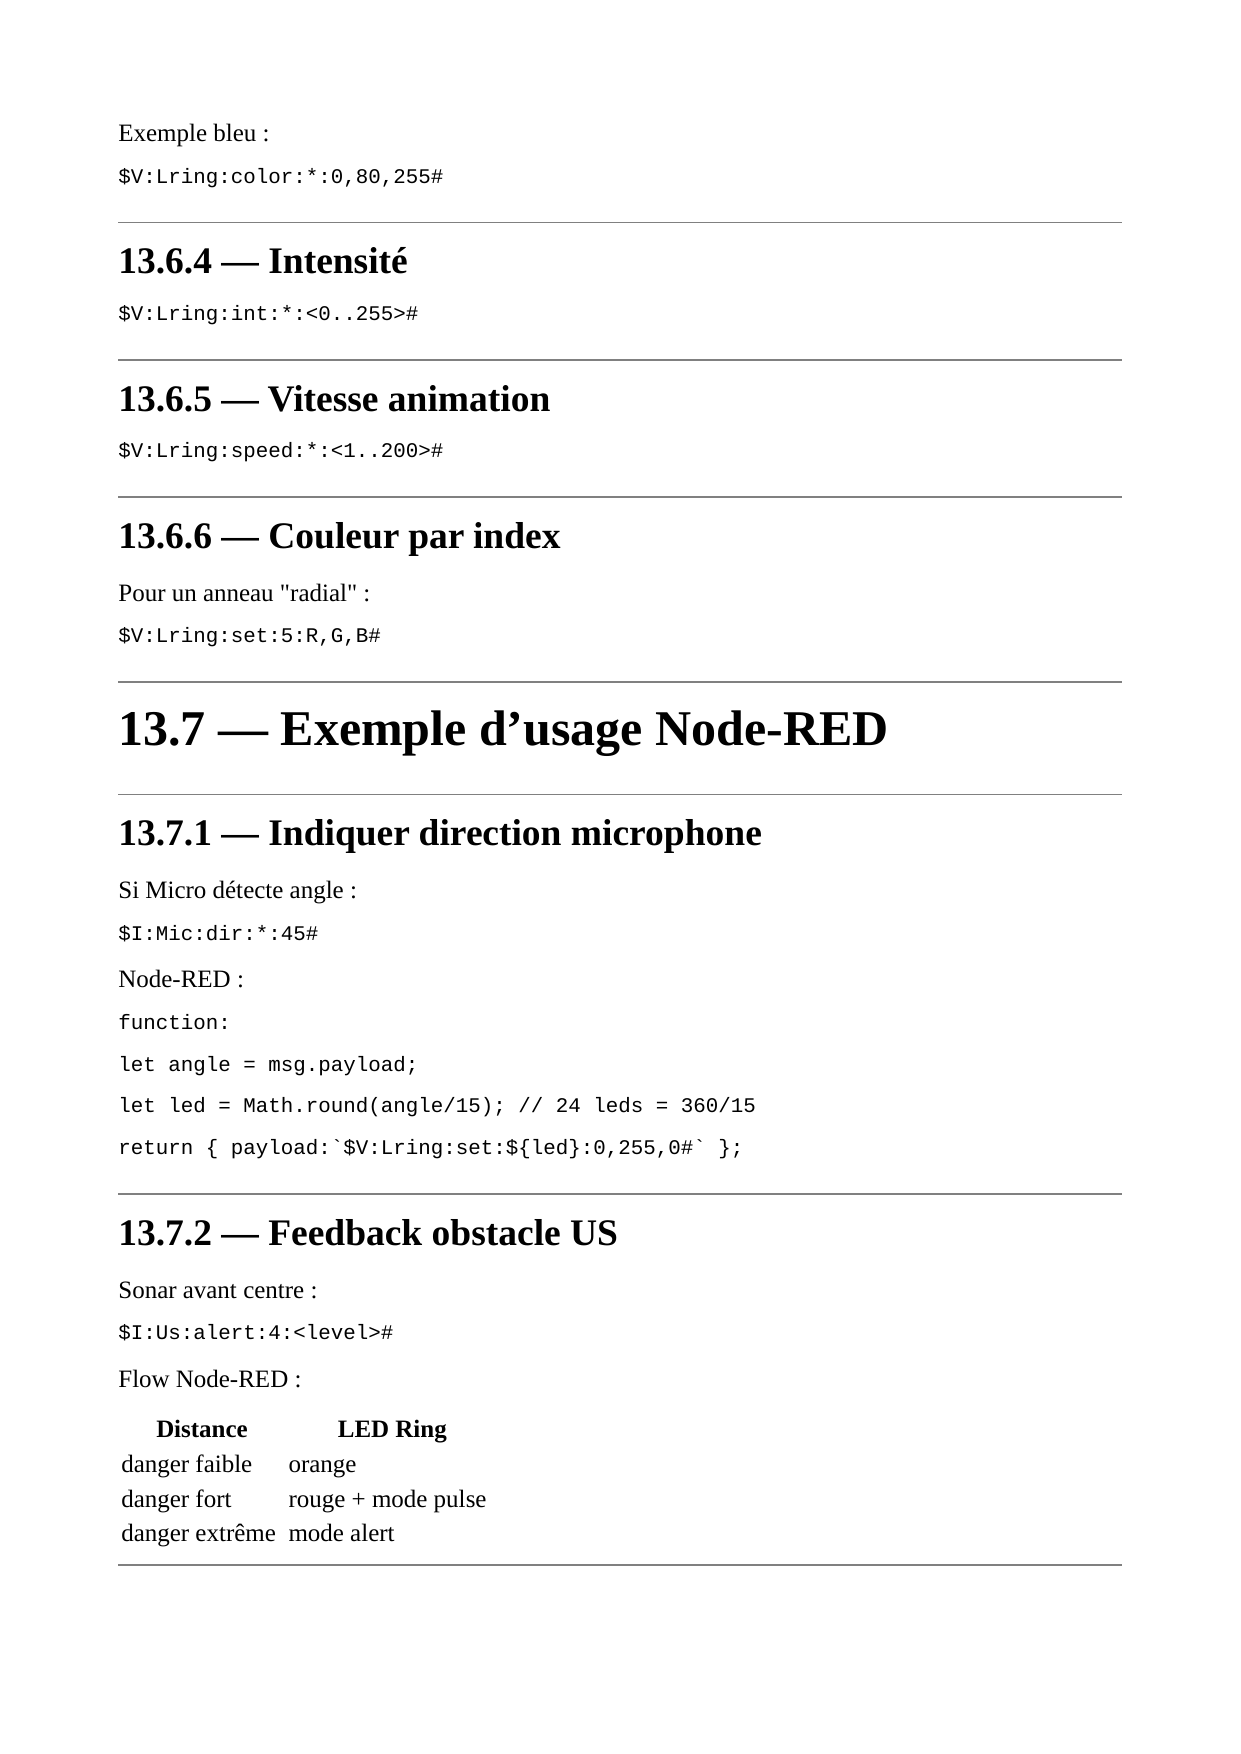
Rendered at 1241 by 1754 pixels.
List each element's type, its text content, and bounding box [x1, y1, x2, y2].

subtitle 13.7.1 — Indiquer direction microphone [118, 811, 1122, 854]
text $I:Us:alert:4:<level># [118, 1322, 1122, 1346]
text Exemple bleu : [118, 118, 1122, 147]
text function: [118, 1012, 1122, 1036]
text Flow Node-RED : [118, 1364, 1122, 1393]
table_header LED Ring [285, 1412, 499, 1446]
text $V:Lring:speed:*:<1..200># [118, 441, 1122, 464]
text Si Micro détecte angle : [118, 875, 1122, 904]
text let angle = msg.payload; [118, 1054, 1122, 1077]
table_cell mode alert [285, 1515, 499, 1550]
text $V:Lring:color:*:0,80,255# [118, 166, 1122, 189]
text Sonar avant centre : [118, 1275, 1122, 1303]
subtitle 13.7.2 — Feedback obstacle US [118, 1211, 1122, 1254]
text return { payload:`$V:Lring:set:${led}:0,255,0#` }; [118, 1137, 1122, 1161]
table_cell rouge + mode pulse [285, 1481, 499, 1515]
subtitle 13.6.6 — Couleur par index [118, 514, 1122, 557]
subtitle 13.6.5 — Vitesse animation [118, 376, 1122, 419]
table_cell orange [285, 1446, 499, 1481]
text $V:Lring:set:5:R,G,B# [118, 626, 1122, 649]
text let led = Math.round(angle/15); // 24 leds = 360/15 [118, 1096, 1122, 1119]
table_cell danger faible [118, 1446, 285, 1481]
text $V:Lring:int:*:<0..255># [118, 303, 1122, 327]
text Pour un anneau "radial" : [118, 578, 1122, 607]
text $I:Mic:dir:*:45# [118, 923, 1122, 946]
table_cell danger fort [118, 1481, 285, 1515]
table_cell danger extrême [118, 1515, 285, 1550]
subtitle 13.7 — Exemple d’usage Node-RED [118, 699, 1122, 756]
text Node-RED : [118, 964, 1122, 993]
table_header Distance [118, 1412, 285, 1446]
subtitle 13.6.4 — Intensité [118, 239, 1122, 282]
